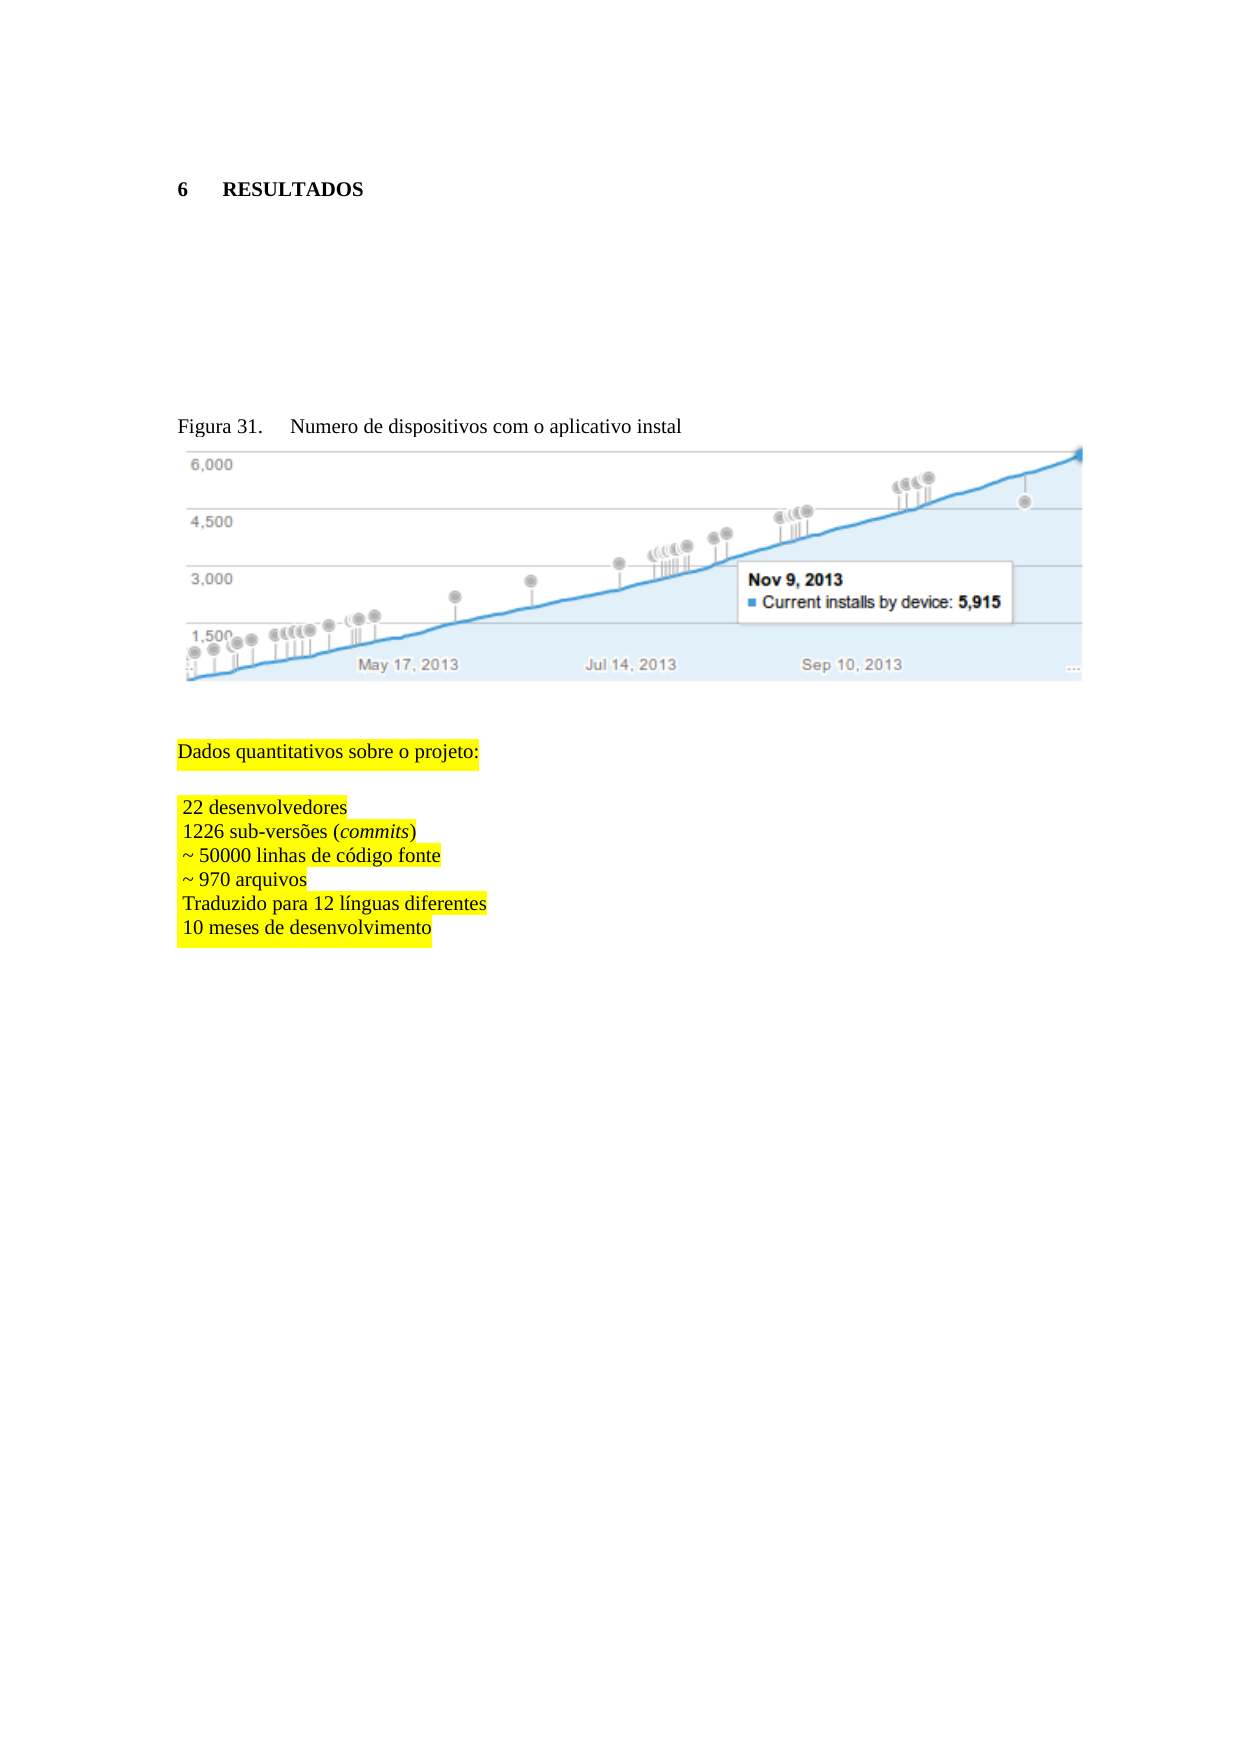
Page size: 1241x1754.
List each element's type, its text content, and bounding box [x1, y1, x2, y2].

text Traduzido para 12 línguas diferentes [177, 891, 1121, 915]
list Numero de dispositivos com o aplicativo instal [177, 414, 1121, 438]
text ~ 50000 linhas de código fonte [177, 843, 1121, 867]
text 22 desenvolvedores [177, 795, 1121, 819]
subtitle Resultados [177, 177, 1121, 201]
text Dados quantitativos sobre o projeto: [177, 738, 1121, 771]
picture [177, 437, 1094, 702]
text 10 meses de desenvolvimento [177, 915, 1121, 948]
text 1226 sub-versões (commits) [177, 819, 1121, 843]
text ~ 970 arquivos [177, 867, 1121, 891]
